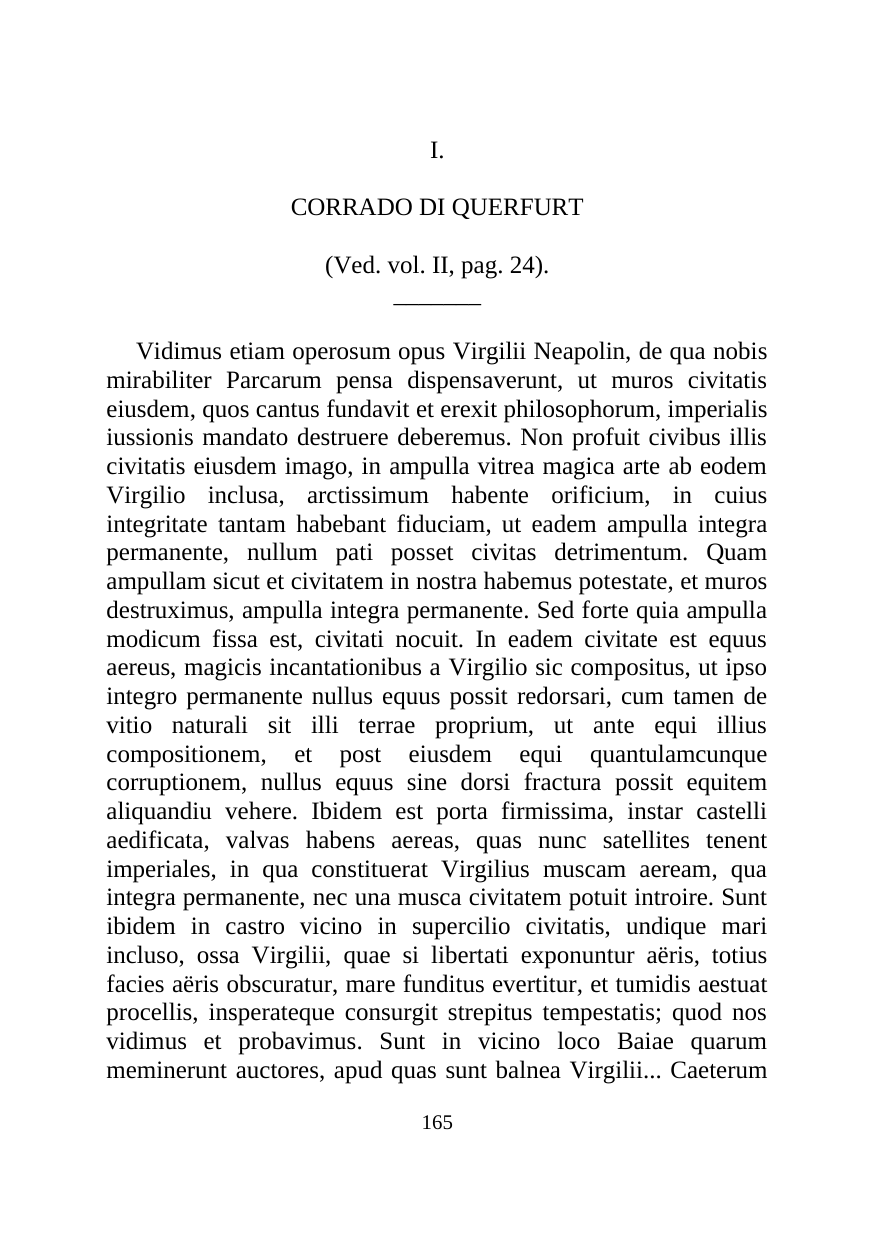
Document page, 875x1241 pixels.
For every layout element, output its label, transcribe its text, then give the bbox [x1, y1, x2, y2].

text CORRADO DI QUERFURT [106, 192, 768, 221]
text Vidimus etiam operosum opus Virgilii Neapolin, de qua nobis mirabiliter Parcarum pensa dispensaverunt, ut muros civitatis eiusdem, quos cantus fundavit et erexit philosophorum, imperialis iussionis mandato destruere deberemus. Non profuit civibus illis civitatis eiusdem imago, in ampulla vitrea magica arte ab eodem Virgilio inclusa, arctissimum habente orificium, in cuius integritate tantam habebant fiduciam, ut eadem ampulla integra permanente, nullum pati posset civitas detrimentum. Quam ampullam sicut et civitatem in nostra habemus potestate, et muros destruximus, ampulla integra permanente. Sed forte quia ampulla modicum fissa est, civitati nocuit. In eadem civitate est equus aereus, magicis incantationibus a Virgilio sic compositus, ut ipso integro permanente nullus equus possit redorsari, cum tamen de vitio naturali sit illi terrae proprium, ut ante equi illius compositionem, et post eiusdem equi quantulamcunque corruptionem, nullus equus sine dorsi fractura possit equitem aliquandiu vehere. Ibidem est porta firmissima, instar castelli aedificata, valvas habens aereas, quas nunc satellites tenent imperiales, in qua constituerat Virgilius muscam aeream, qua integra permanente, nec una musca civitatem potuit introire. Sunt ibidem in castro vicino in supercilio civitatis, undique mari incluso, ossa Virgilii, quae si libertati exponuntur aëris, totius facies aëris obscuratur, mare funditus evertitur, et tumidis aestuat procellis, insperateque consurgit strepitus tempestatis; quod nos vidimus et probavimus. Sunt in vicino loco Baiae quarum meminerunt auctores, apud quas sunt balnea Virgilii... Caeterum [106, 336, 768, 1084]
text _______ [106, 279, 768, 307]
text (Ved. vol. II, pag. 24). [106, 250, 768, 279]
text I. [106, 135, 768, 164]
